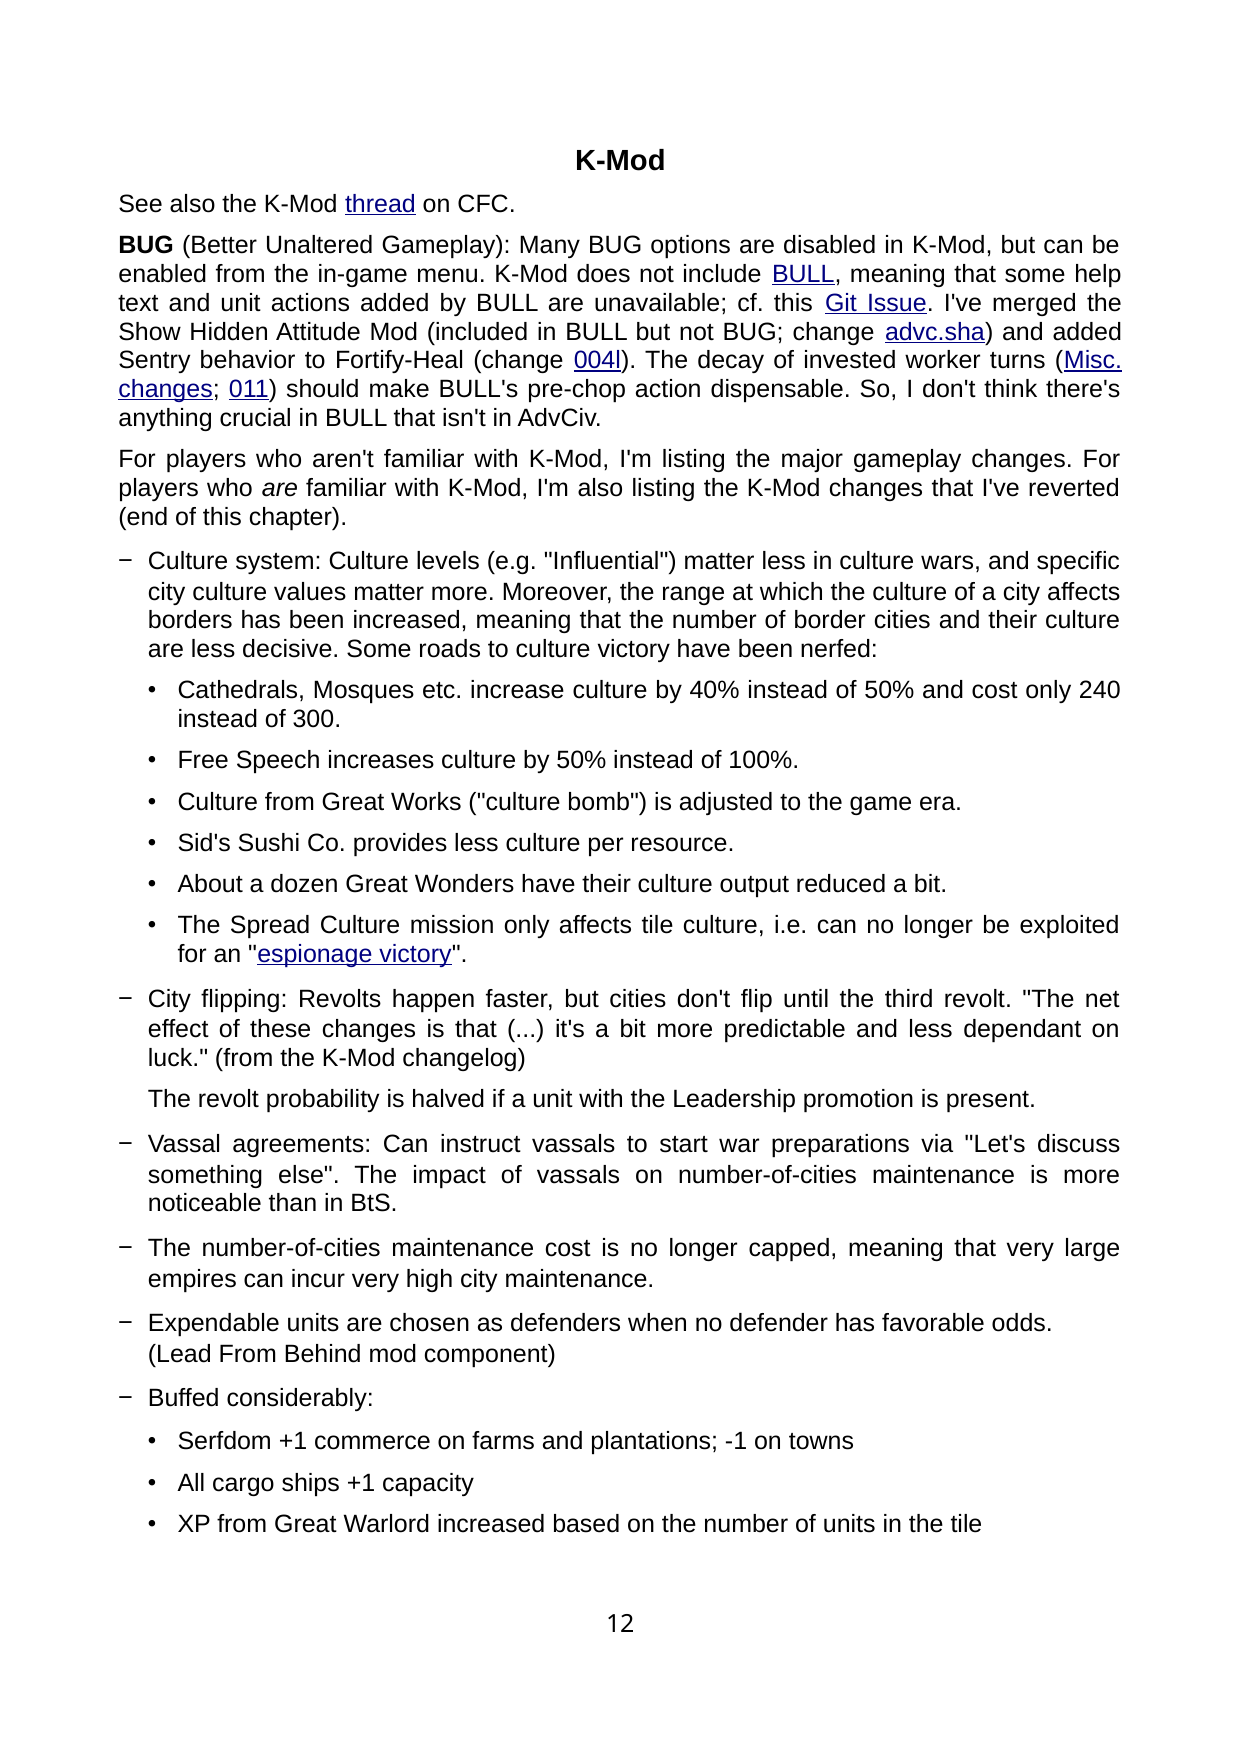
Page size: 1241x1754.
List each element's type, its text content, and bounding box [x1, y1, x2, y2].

list All cargo ships +1 capacity [148, 1468, 1122, 1496]
list Culture from Great Works ("culture bomb") is adjusted to the game era. [148, 787, 1122, 816]
subtitle K-Mod [118, 143, 1122, 177]
list Culture system: Culture levels (e.g. "Influential") matter less in culture wars, and specific city culture values matter more. Moreover, the range at which the culture of a city affects borders has been increased, meaning that the number of border cities and their culture are less decisive. Some roads to culture victory have been nerfed: [118, 543, 1122, 663]
list Cathedrals, Mosques etc. increase culture by 40% instead of 50% and cost only 240 instead of 300. [148, 675, 1122, 733]
text For players who aren't familiar with K-Mod, I'm listing the major gameplay changes. For players who are familiar with K-Mod, I'm also listing the K-Mod changes that I've reverted (end of this chapter). [118, 444, 1122, 530]
list XP from Great Warlord increased based on the number of units in the tile [148, 1509, 1122, 1538]
list Buffed considerably: [118, 1380, 1122, 1414]
list Free Speech increases culture by 50% instead of 100%. [148, 745, 1122, 774]
text BUG (Better Unaltered Gameplay): Many BUG options are disabled in K-Mod, but can be enabled from the in-game menu. K-Mod does not include BULL, meaning that some help text and unit actions added by BULL are unavailable; cf. this Git Issue. I've merged the Show Hidden Attitude Mod (included in BULL but not BUG; change advc.sha) and added Sentry behavior to Fortify-Heal (change 004l). The decay of invested worker turns (Misc. changes; 011) should make BULL's pre-chop action dispensable. So, I don't think there's anything crucial in BULL that isn't in AdvCiv. [118, 230, 1122, 432]
list Sid's Sushi Co. provides less culture per resource. [148, 828, 1122, 857]
list Serfdom +1 commerce on farms and plantations; -1 on towns [148, 1426, 1122, 1455]
list Vassal agreements: Can instruct vassals to start war preparations via "Let's discuss something else". The impact of vassals on number-of-cities maintenance is more noticeable than in BtS. [118, 1126, 1122, 1217]
list The number-of-cities maintenance cost is no longer capped, meaning that very large empires can incur very high city maintenance. [118, 1229, 1122, 1292]
text See also the K-Mod thread on CFC. [118, 189, 1122, 218]
list The Spread Culture mission only affects tile culture, i.e. can no longer be exploited for an "espionage victory". [148, 910, 1122, 968]
list The revolt probability is halved if a unit with the Leadership promotion is present. [118, 1084, 1122, 1113]
list Expendable units are chosen as defenders when no defender has favorable odds. (Lead From Behind mod component) [118, 1305, 1122, 1367]
list City flipping: Revolts happen faster, but cities don't flip until the third revolt. "The net effect of these changes is that (...) it's a bit more predictable and less dependant on luck." (from the K-Mod changelog) [118, 980, 1122, 1072]
list About a dozen Great Wonders have their culture output reduced a bit. [148, 869, 1122, 898]
